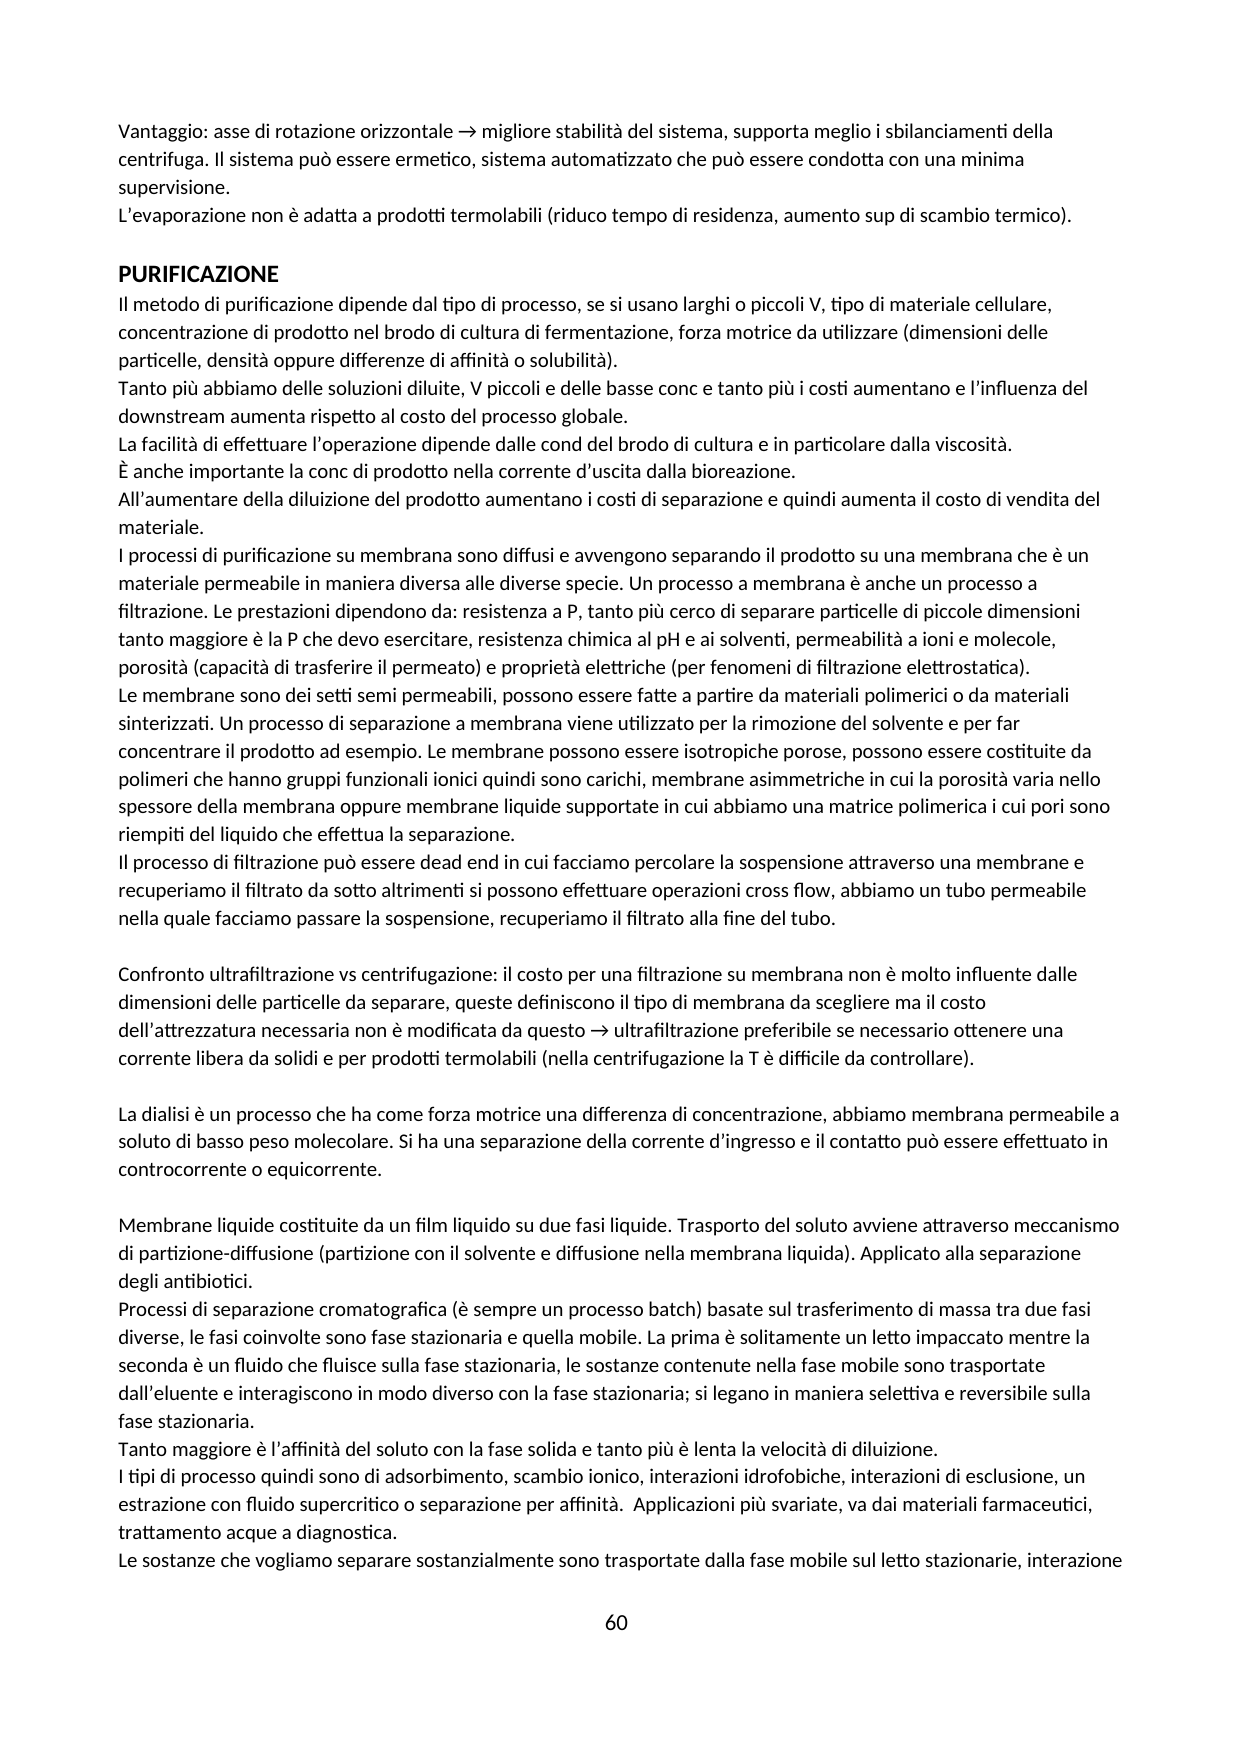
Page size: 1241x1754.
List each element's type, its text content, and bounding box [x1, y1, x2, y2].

text Vantaggio: asse di rotazione orizzontale → migliore stabilità del sistema, supporta meglio i sbilanciamenti della centrifuga. Il sistema può essere ermetico, sistema automatizzato che può essere condotta con una minima supervisione. L’evaporazione non è adatta a prodotti termolabili (riduco tempo di residenza, aumento sup di scambio termico). PURIFICAZIONE Il metodo di purificazione dipende dal tipo di processo, se si usano larghi o piccoli V, tipo di materiale cellulare, concentrazione di prodotto nel brodo di cultura di fermentazione, forza motrice da utilizzare (dimensioni delle particelle, densità oppure differenze di affinità o solubilità). Tanto più abbiamo delle soluzioni diluite, V piccoli e delle basse conc e tanto più i costi aumentano e l’influenza del downstream aumenta rispetto al costo del processo globale. La facilità di effettuare l’operazione dipende dalle cond del brodo di cultura e in particolare dalla viscosità. È anche importante la conc di prodotto nella corrente d’uscita dalla bioreazione. All’aumentare della diluizione del prodotto aumentano i costi di separazione e quindi aumenta il costo di vendita del materiale. I processi di purificazione su membrana sono diffusi e avvengono separando il prodotto su una membrana che è un materiale permeabile in maniera diversa alle diverse specie. Un processo a membrana è anche un processo a filtrazione. Le prestazioni dipendono da: resistenza a P, tanto più cerco di separare particelle di piccole dimensioni tanto maggiore è la P che devo esercitare, resistenza chimica al pH e ai solventi, permeabilità a ioni e molecole, porosità (capacità di trasferire il permeato) e proprietà elettriche (per fenomeni di filtrazione elettrostatica). Le membrane sono dei setti semi permeabili, possono essere fatte a partire da materiali polimerici o da materiali sinterizzati. Un processo di separazione a membrana viene utilizzato per la rimozione del solvente e per far concentrare il prodotto ad esempio. Le membrane possono essere isotropiche porose, possono essere costituite da polimeri che hanno gruppi funzionali ionici quindi sono carichi, membrane asimmetriche in cui la porosità varia nello spessore della membrana oppure membrane liquide supportate in cui abbiamo una matrice polimerica i cui pori sono riempiti del liquido che effettua la separazione. Il processo di filtrazione può essere dead end in cui facciamo percolare la sospensione attraverso una membrane e recuperiamo il filtrato da sotto altrimenti si possono effettuare operazioni cross flow, abbiamo un tubo permeabile nella quale facciamo passare la sospensione, recuperiamo il filtrato alla fine del tubo. Confronto ultrafiltrazione vs centrifugazione: il costo per una filtrazione su membrana non è molto influente dalle dimensioni delle particelle da separare, queste definiscono il tipo di membrana da scegliere ma il costo dell’attrezzatura necessaria non è modificata da questo → ultrafiltrazione preferibile se necessario ottenere una corrente libera da solidi e per prodotti termolabili (nella centrifugazione la T è difficile da controllare). La dialisi è un processo che ha come forza motrice una differenza di concentrazione, abbiamo membrana permeabile a soluto di basso peso molecolare. Si ha una separazione della corrente d’ingresso e il contatto può essere effettuato in controcorrente o equicorrente. Membrane liquide costituite da un film liquido su due fasi liquide. Trasporto del soluto avviene attraverso meccanismo di partizione-diffusione (partizione con il solvente e diffusione nella membrana liquida). Applicato alla separazione degli antibiotici. Processi di separazione cromatografica (è sempre un processo batch) basate sul trasferimento di massa tra due fasi diverse, le fasi coinvolte sono fase stazionaria e quella mobile. La prima è solitamente un letto impaccato mentre la seconda è un fluido che fluisce sulla fase stazionaria, le sostanze contenute nella fase mobile sono trasportate dall’eluente e interagiscono in modo diverso con la fase stazionaria; si legano in maniera selettiva e reversibile sulla fase stazionaria. [118, 118, 1124, 1433]
text Tanto maggiore è l’affinità del soluto con la fase solida e tanto più è lenta la velocità di diluizione. I tipi di processo quindi sono di adsorbimento, scambio ionico, interazioni idrofobiche, interazioni di esclusione, un estrazione con fluido supercritico o separazione per affinità. Applicazioni più svariate, va dai materiali farmaceutici, trattamento acque a diagnostica. Le sostanze che vogliamo separare sostanzialmente sono trasportate dalla fase mobile sul letto stazionarie, interazione [118, 1436, 1124, 1573]
